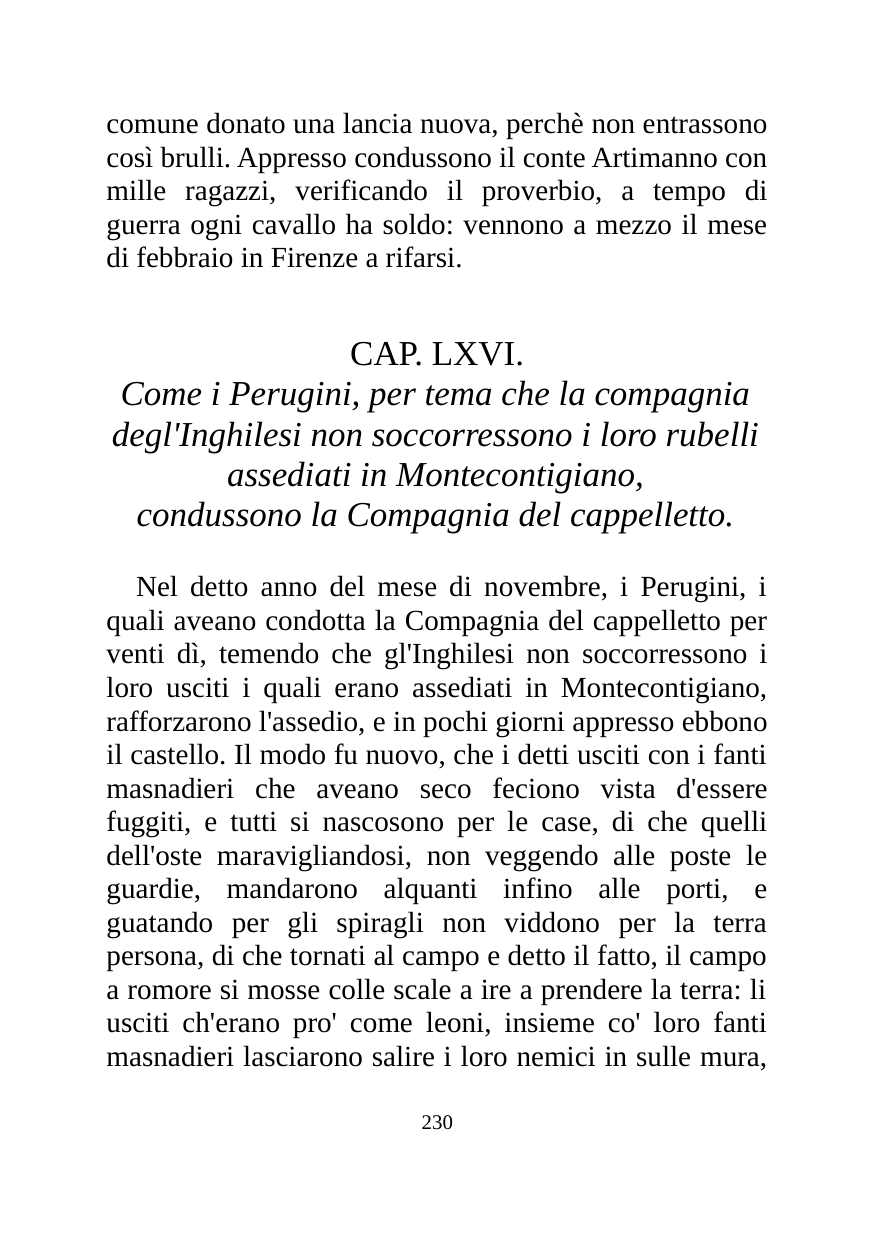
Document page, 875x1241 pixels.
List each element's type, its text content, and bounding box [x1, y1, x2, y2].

text Nel detto anno del mese di novembre, i Perugini, i quali aveano condotta la Compagnia del cappelletto per venti dì, temendo che gl'Inghilesi non soccorressono i loro usciti i quali erano assediati in Montecontigiano, rafforzarono l'assedio, e in pochi giorni appresso ebbono il castello. Il modo fu nuovo, che i detti usciti con i fanti masnadieri che aveano seco feciono vista d'essere fuggiti, e tutti si nascosono per le case, di che quelli dell'oste maravigliandosi, non veggendo alle poste le guardie, mandarono alquanti infino alle porti, e guatando per gli spiragli non viddono per la terra persona, di che tornati al campo e detto il fatto, il campo a romore si mosse colle scale a ire a prendere la terra: li usciti ch'erano pro' come leoni, insieme co' loro fanti masnadieri lasciarono salire i loro nemici in sulle mura, [106, 569, 768, 1073]
subtitle CAP. LXVI. Come i Perugini, per tema che la compagnia degl'Inghilesi non soccorressono i loro rubelli assediati in Montecontigiano, condussono la Compagnia del cappelletto. [106, 333, 768, 534]
text comune donato una lancia nuova, perchè non entrassono così brulli. Appresso condussono il conte Artimanno con mille ragazzi, verificando il proverbio, a tempo di guerra ogni cavallo ha soldo: vennono a mezzo il mese di febbraio in Firenze a rifarsi. [106, 106, 768, 274]
